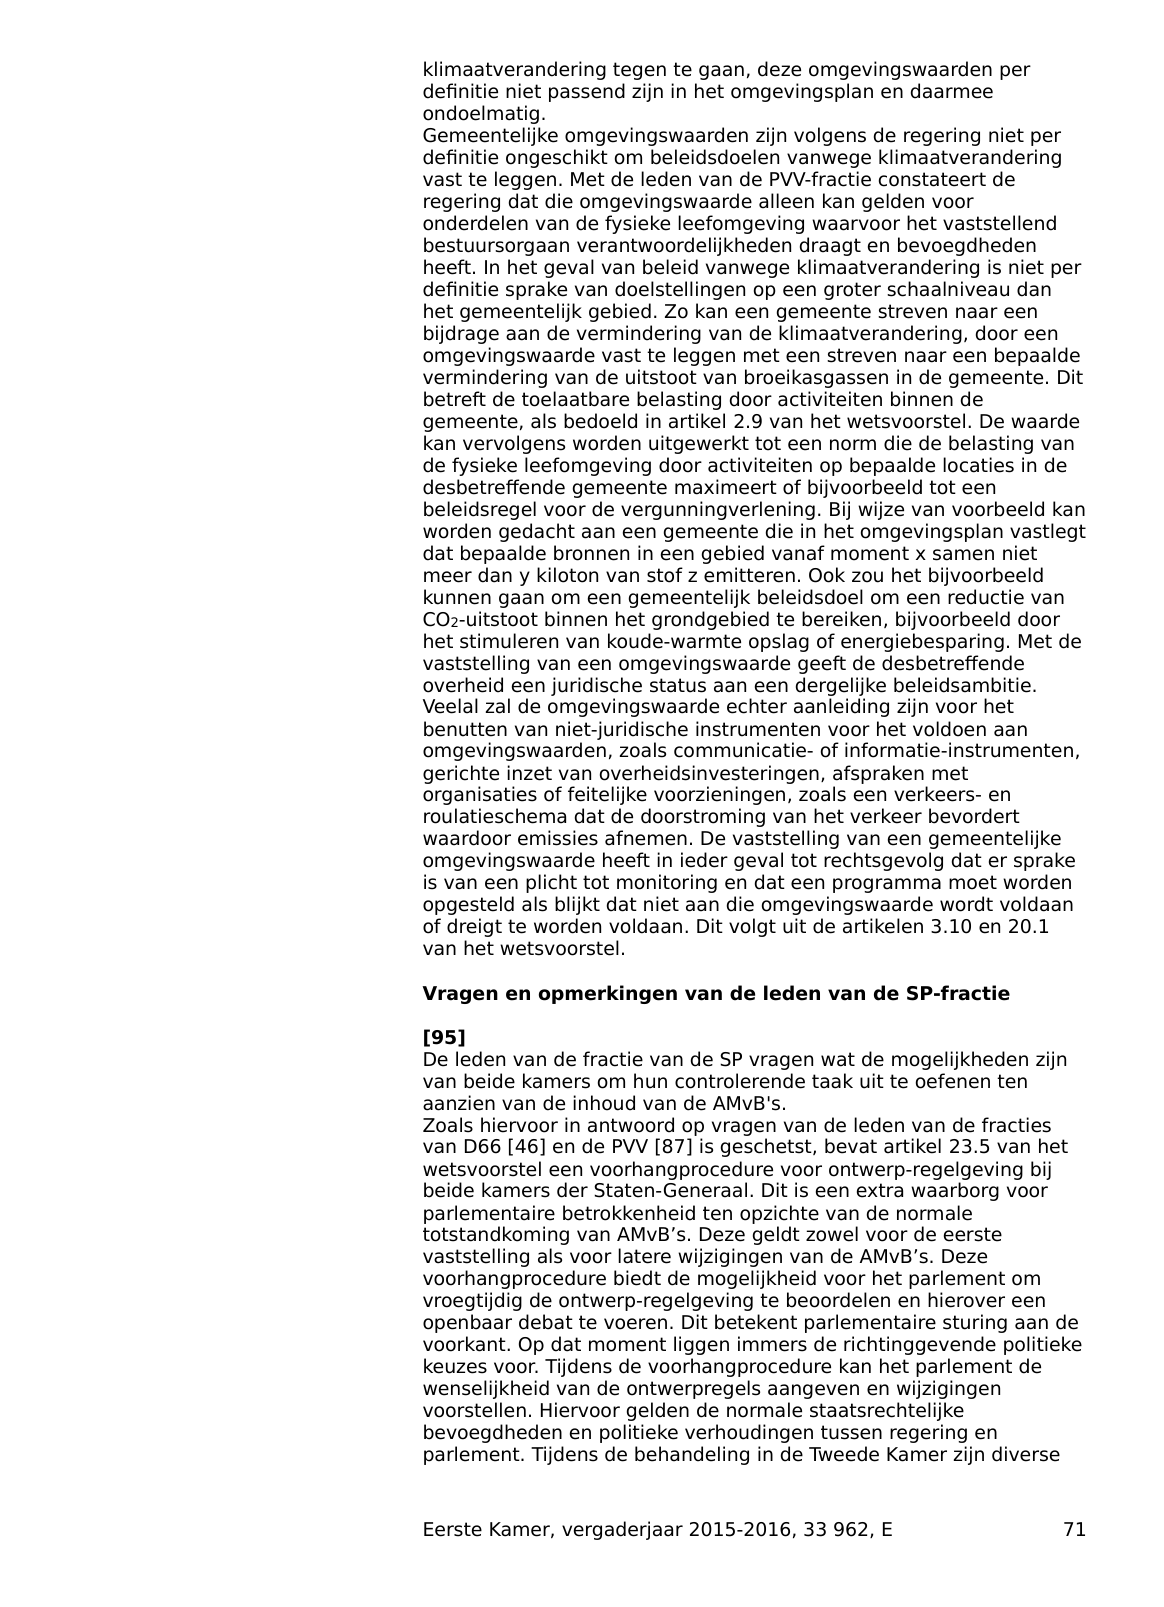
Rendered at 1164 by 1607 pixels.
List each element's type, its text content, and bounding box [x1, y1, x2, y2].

text [95] [422, 1027, 1087, 1048]
text Zoals hiervoor in antwoord op vragen van de leden van de fracties van D66 [46] en de PVV [87] is geschetst, bevat artikel 23.5 van het wetsvoorstel een voorhangprocedure voor ontwerp-regelgeving bij beide kamers der Staten-Generaal. Dit is een extra waarborg voor parlementaire betrokkenheid ten opzichte van de normale totstandkoming van AMvB’s. Deze geldt zowel voor de eerste vaststelling als voor latere wijzigingen van de AMvB’s. Deze voorhangprocedure biedt de mogelijkheid voor het parlement om vroegtijdig de ontwerp-regelgeving te beoordelen en hierover een openbaar debat te voeren. Dit betekent parlementaire sturing aan de voorkant. Op dat moment liggen immers de richtinggevende politieke keuzes voor. Tijdens de voorhangprocedure kan het parlement de wenselijkheid van de ontwerpregels aangeven en wijzigingen voorstellen. Hiervoor gelden de normale staatsrechtelijke bevoegdheden en politieke verhoudingen tussen regering en parlement. Tijdens de behandeling in de Tweede Kamer zijn diverse [422, 1114, 1087, 1466]
text Gemeentelijke omgevingswaarden zijn volgens de regering niet per definitie ongeschikt om beleidsdoelen vanwege klimaatverandering vast te leggen. Met de leden van de PVV-fractie constateert de regering dat die omgevingswaarde alleen kan gelden voor onderdelen van de fysieke leefomgeving waarvoor het vaststellend bestuursorgaan verantwoordelijkheden draagt en bevoegdheden heeft. In het geval van beleid vanwege klimaatverandering is niet per definitie sprake van doelstellingen op een groter schaalniveau dan het gemeentelijk gebied. Zo kan een gemeente streven naar een bijdrage aan de vermindering van de klimaatverandering, door een omgevingswaarde vast te leggen met een streven naar een bepaalde vermindering van de uitstoot van broeikasgassen in de gemeente. Dit betreft de toelaatbare belasting door activiteiten binnen de gemeente, als bedoeld in artikel 2.9 van het wetsvoorstel. De waarde kan vervolgens worden uitgewerkt tot een norm die de belasting van de fysieke leefomgeving door activiteiten op bepaalde locaties in de desbetreffende gemeente maximeert of bijvoorbeeld tot een beleidsregel voor de vergunningverlening. Bij wijze van voorbeeld kan worden gedacht aan een gemeente die in het omgevingsplan vastlegt dat bepaalde bronnen in een gebied vanaf moment x samen niet meer dan y kiloton van stof z emitteren. Ook zou het bijvoorbeeld kunnen gaan om een gemeentelijk beleidsdoel om een reductie van CO2-uitstoot binnen het grondgebied te bereiken, bijvoorbeeld door het stimuleren van koude-warmte opslag of energiebesparing. Met de vaststelling van een omgevingswaarde geeft de desbetreffende overheid een juridische status aan een dergelijke beleidsambitie. Veelal zal de omgevingswaarde echter aanleiding zijn voor het benutten van niet-juridische instrumenten voor het voldoen aan omgevingswaarden, zoals communicatie- of informatie-instrumenten, gerichte inzet van overheidsinvesteringen, afspraken met organisaties of feitelijke voorzieningen, zoals een verkeers- en roulatieschema dat de doorstroming van het verkeer bevordert waardoor emissies afnemen. De vaststelling van een gemeentelijke omgevingswaarde heeft in ieder geval tot rechtsgevolg dat er sprake is van een plicht tot monitoring en dat een programma moet worden opgesteld als blijkt dat niet aan die omgevingswaarde wordt voldaan of dreigt te worden voldaan. Dit volgt uit de artikelen 3.10 en 20.1 van het wetsvoorstel. [422, 125, 1087, 960]
text klimaatverandering tegen te gaan, deze omgevingswaarden per definitie niet passend zijn in het omgevingsplan en daarmee ondoelmatig. [422, 59, 1087, 125]
text Vragen en opmerkingen van de leden van de SP-fractie [422, 982, 1087, 1004]
text De leden van de fractie van de SP vragen wat de mogelijkheden zijn van beide kamers om hun controlerende taak uit te oefenen ten aanzien van de inhoud van de AMvB's. [422, 1048, 1087, 1114]
